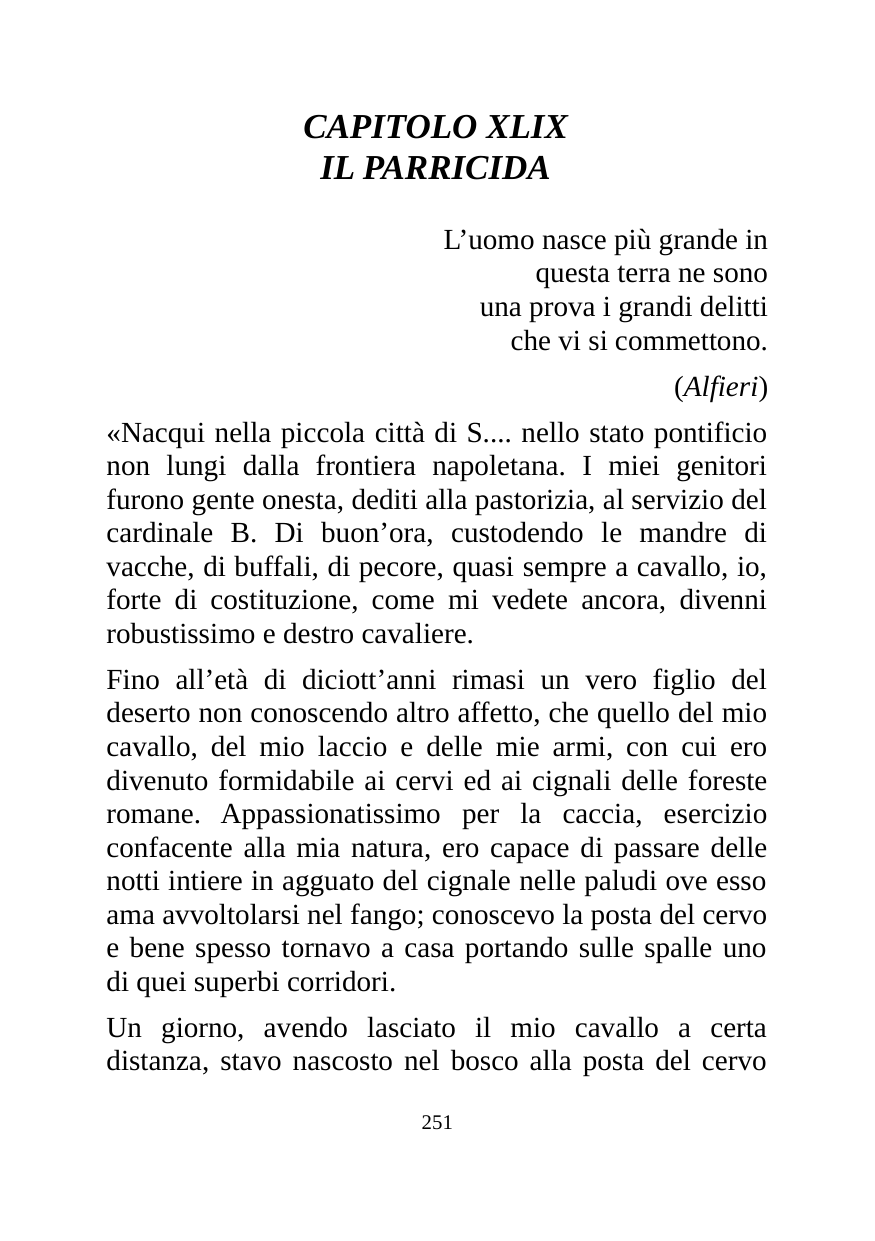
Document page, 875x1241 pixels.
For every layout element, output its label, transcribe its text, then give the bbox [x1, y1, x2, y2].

text «Nacqui nella piccola città di S.... nello stato pontificio non lungi dalla frontiera napoletana. I miei genitori furono gente onesta, dediti alla pastorizia, al servizio del cardinale B. Di buon’ora, custodendo le mandre di vacche, di buffali, di pecore, quasi sempre a cavallo, io, forte di costituzione, come mi vedete ancora, divenni robustissimo e destro cavaliere. [106, 415, 768, 649]
subtitle CAPITOLO XLIX IL PARRICIDA [106, 106, 768, 187]
text L’uomo nasce più grande in questa terra ne sono una prova i grandi delitti che vi si commettono. [106, 222, 768, 356]
text Un giorno, avendo lasciato il mio cavallo a certa distanza, stavo nascosto nel bosco alla posta del cervo [106, 1010, 768, 1077]
text (Alfieri) [106, 369, 768, 402]
text Fino all’età di diciott’anni rimasi un vero figlio del deserto non conoscendo altro affetto, che quello del mio cavallo, del mio laccio e delle mie armi, con cui ero divenuto formidabile ai cervi ed ai cignali delle foreste romane. Appassionatissimo per la caccia, esercizio confacente alla mia natura, ero capace di passare delle notti intiere in agguato del cignale nelle paludi ove esso ama avvoltolarsi nel fango; conoscevo la posta del cervo e bene spesso tornavo a casa portando sulle spalle uno di quei superbi corridori. [106, 662, 768, 997]
